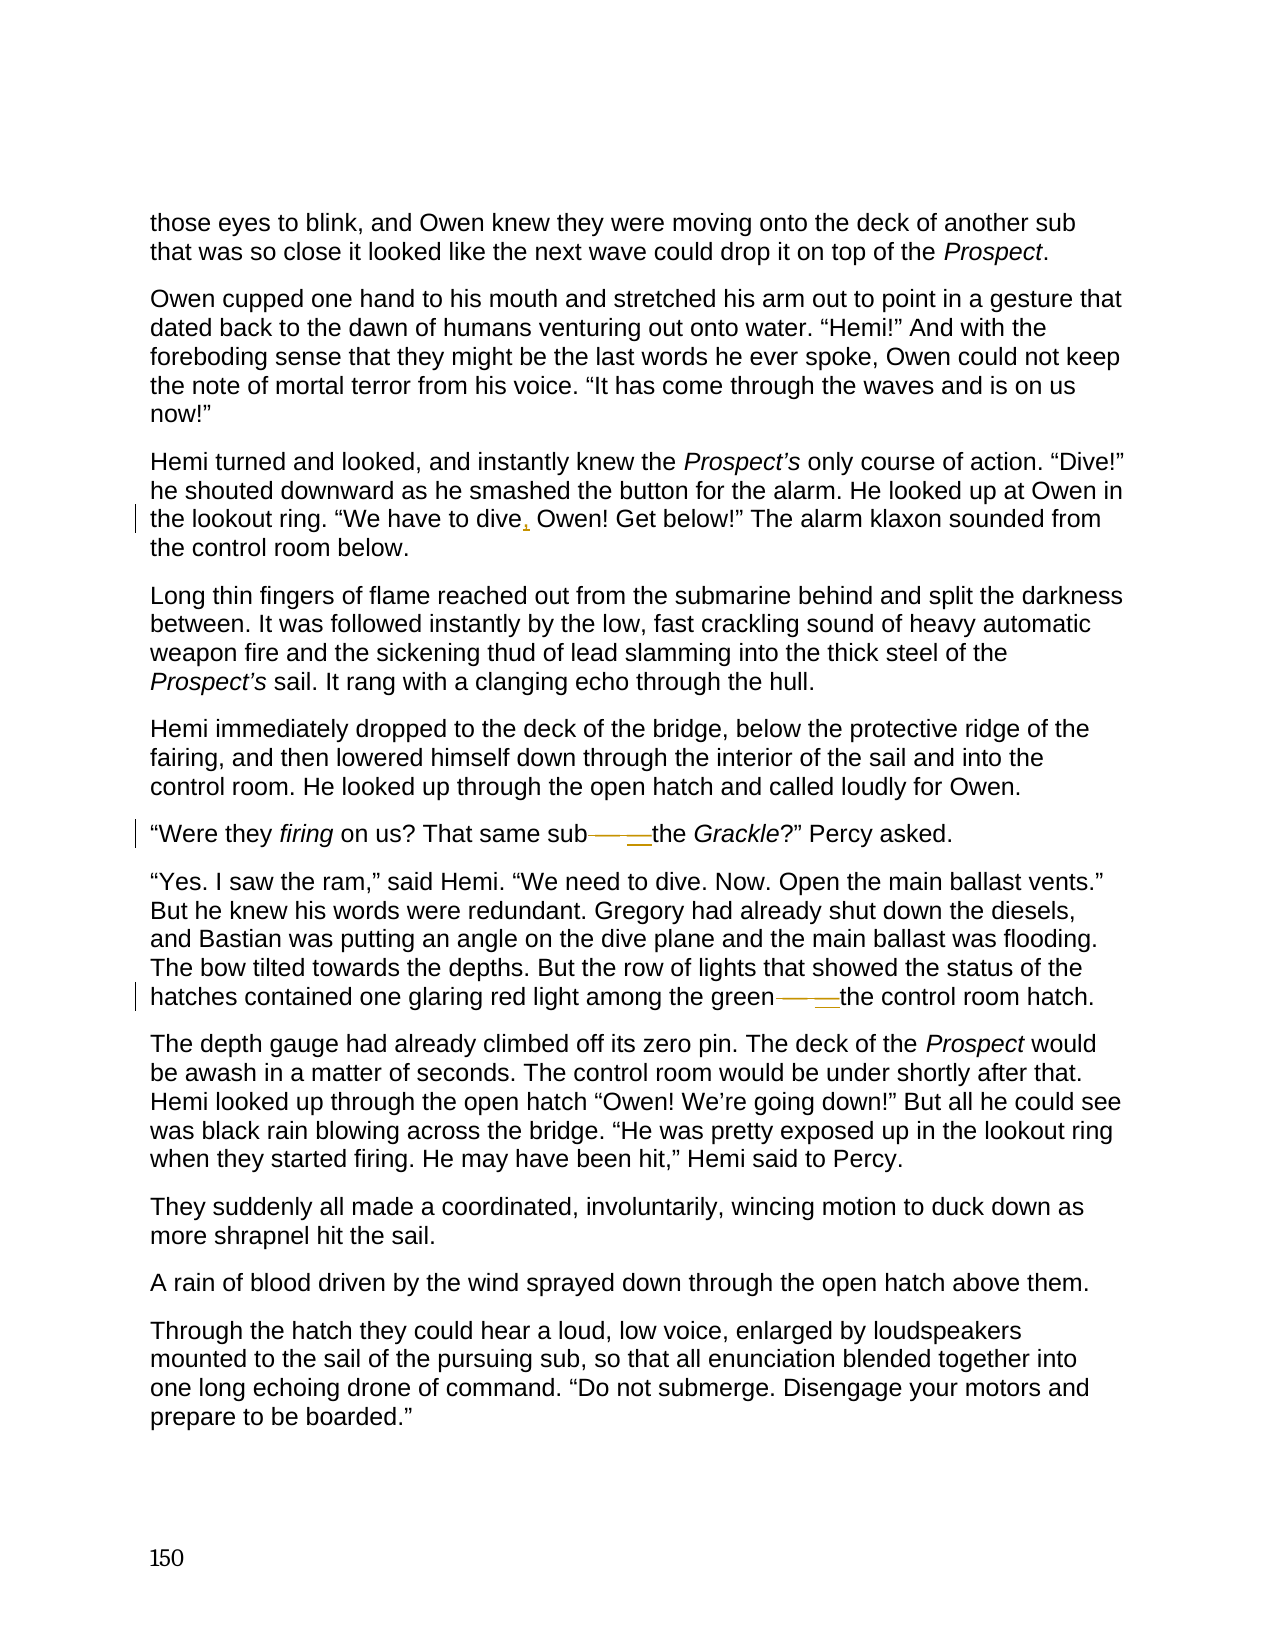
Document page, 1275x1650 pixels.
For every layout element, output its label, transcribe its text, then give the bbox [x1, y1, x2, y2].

text Long thin fingers of flame reached out from the submarine behind and split the darkness between. It was followed instantly by the low, fast crackling sound of heavy automatic weapon fire and the sickening thud of lead slamming into the thick steel of the Prospect’s sail. It rang with a clanging echo through the hull. [150, 581, 1125, 696]
text A rain of blood driven by the wind sprayed down through the open hatch above them. [150, 1268, 1125, 1297]
text “Were they firing on us? That same sub—the Grackle?” Percy asked. [150, 819, 1125, 848]
text those eyes to blink, and Owen knew they were moving onto the deck of another sub that was so close it looked like the next wave could drop it on top of the Prospect. [150, 208, 1125, 266]
text Owen cupped one hand to his mouth and stretched his arm out to point in a gesture that dated back to the dawn of humans venturing out onto water. “Hemi!” And with the foreboding sense that they might be the last words he ever spoke, Owen could not keep the note of mortal terror from his voice. “It has come through the waves and is on us now!” [150, 284, 1125, 428]
text “Yes. I saw the ram,” said Hemi. “We need to dive. Now. Open the main ballast vents.” But he knew his words were redundant. Gregory had already shut down the diesels, and Bastian was putting an angle on the dive plane and the main ballast was flooding. The bow tilted towards the depths. But the row of lights that showed the status of the hatches contained one glaring red light among the green—the control room hatch. [150, 867, 1125, 1011]
text Through the hatch they could hear a loud, low voice, enlarged by loudspeakers mounted to the sail of the pursuing sub, so that all enunciation blended together into one long echoing drone of command. “Do not submerge. Disengage your motors and prepare to be boarded.” [150, 1316, 1125, 1431]
text They suddenly all made a coordinated, involuntarily, wincing motion to duck down as more shrapnel hit the sail. [150, 1192, 1125, 1249]
text Hemi immediately dropped to the deck of the bridge, below the protective ridge of the fairing, and then lowered himself down through the interior of the sail and into the control room. He looked up through the open hatch and called loudly for Owen. [150, 714, 1125, 801]
text Hemi turned and looked, and instantly knew the Prospect’s only course of action. “Dive!” he shouted downward as he smashed the button for the alarm. He looked up at Owen in the lookout ring. “We have to dive, Owen! Get below!” The alarm klaxon sounded from the control room below. [150, 447, 1125, 562]
text The depth gauge had already climbed off its zero pin. The deck of the Prospect would be awash in a matter of seconds. The control room would be under shortly after that. Hemi looked up through the open hatch “Owen! We’re going down!” But all he could see was black rain blowing across the bridge. “He was pretty exposed up in the lookout ring when they started firing. He may have been hit,” Hemi said to Percy. [150, 1029, 1125, 1173]
